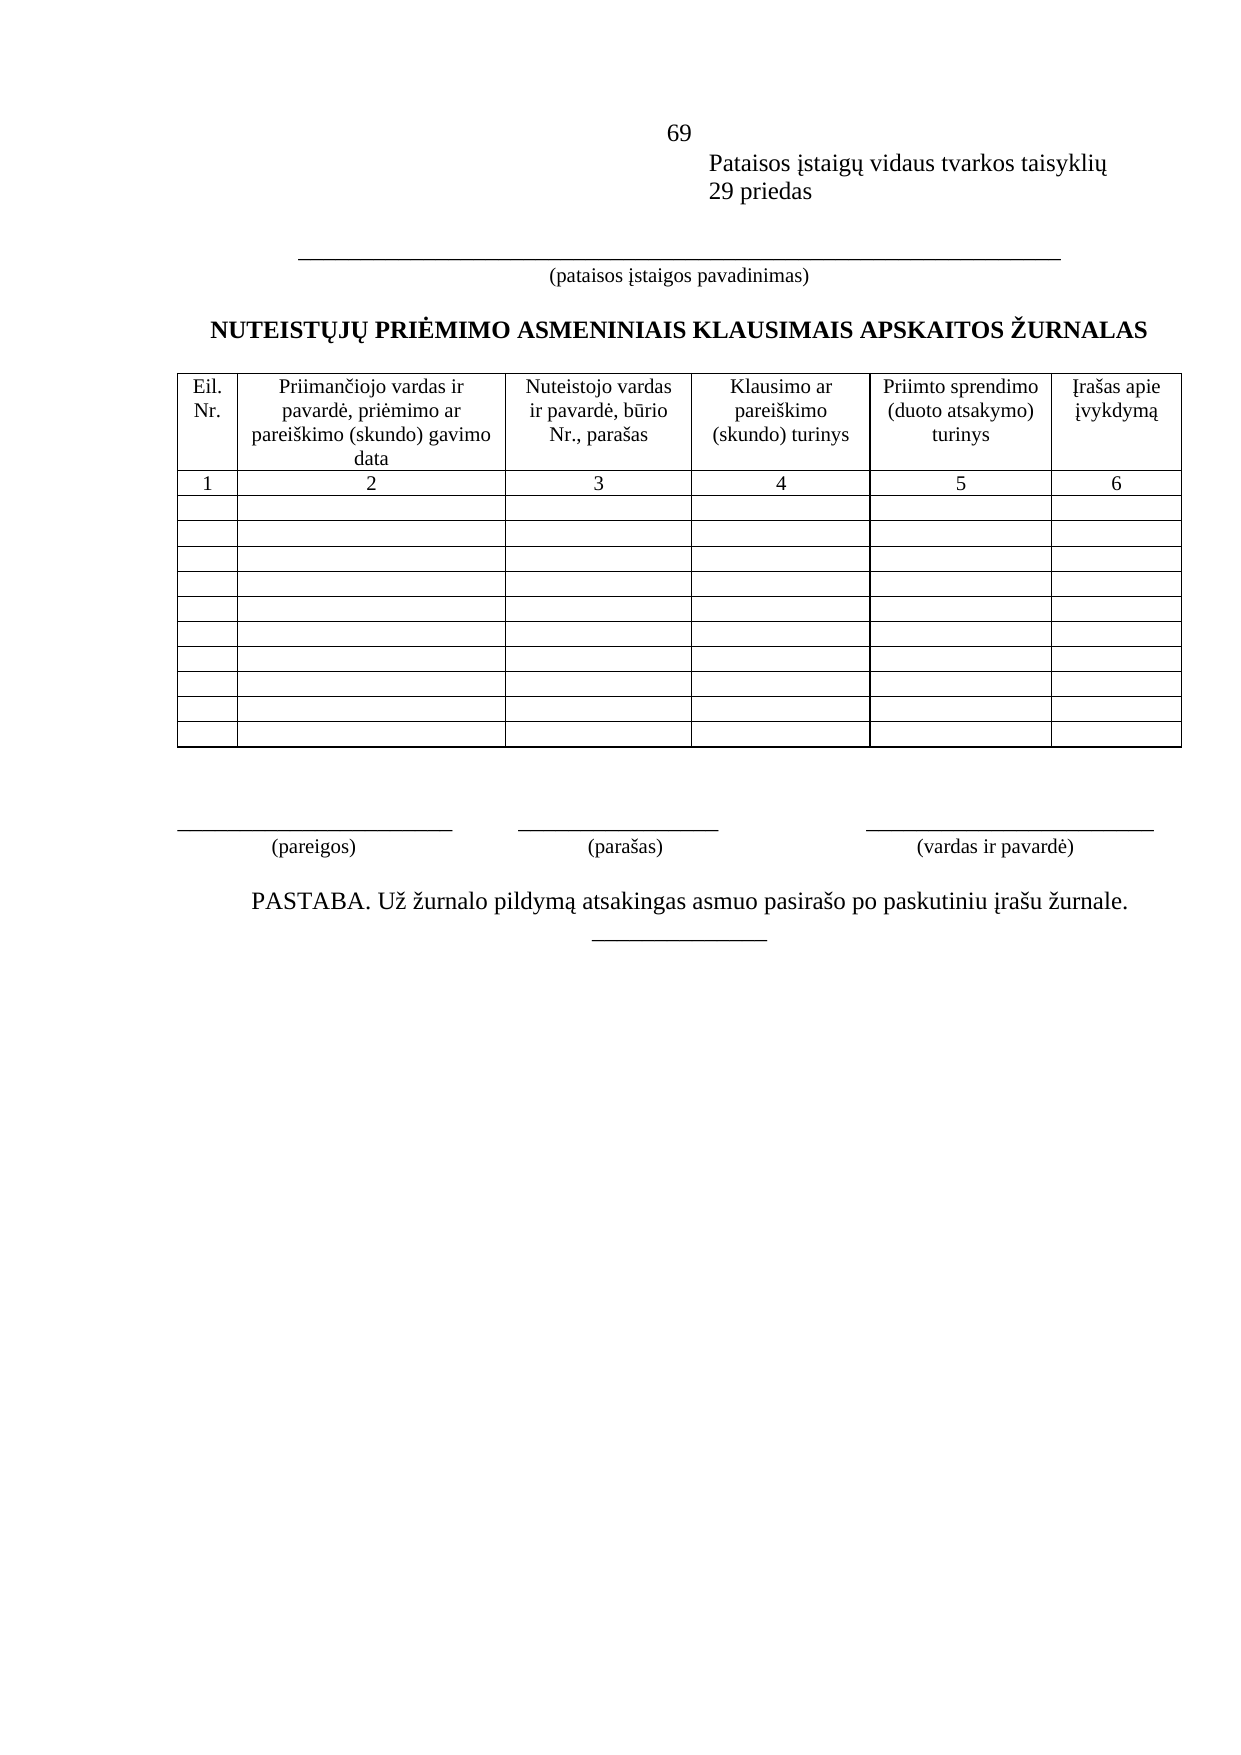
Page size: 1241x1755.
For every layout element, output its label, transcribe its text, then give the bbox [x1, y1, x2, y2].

table_cell [1052, 521, 1181, 546]
table_cell [238, 722, 505, 746]
table_cell [1052, 647, 1181, 671]
table_cell [506, 547, 691, 571]
table_cell [871, 572, 1051, 596]
table_cell [178, 496, 237, 520]
table_cell [871, 521, 1051, 546]
table_cell 4 [692, 471, 869, 495]
text 29 priedas [177, 176, 1181, 205]
table_cell [238, 572, 505, 596]
table_cell [238, 647, 505, 671]
table_cell [692, 496, 869, 520]
text NUTEISTŲJŲ PRIĖMIMO ASMENINIAIS KLAUSIMAIS APSKAITOS ŽURNALAS [177, 315, 1181, 344]
table_cell [1052, 572, 1181, 596]
table_cell [506, 521, 691, 546]
table_header Nuteistojo vardas ir pavardė, būrio Nr., parašas [506, 374, 691, 470]
table_cell [692, 597, 869, 621]
table_cell [506, 572, 691, 596]
table_header Priimto sprendimo (duoto atsakymo) turinys [871, 374, 1051, 470]
table_cell [506, 647, 691, 671]
table_cell [238, 521, 505, 546]
table_cell [1052, 597, 1181, 621]
table_cell [871, 672, 1051, 696]
table_cell 6 [1052, 471, 1181, 495]
table_cell [178, 521, 237, 546]
table_cell [178, 647, 237, 671]
table_cell [506, 697, 691, 721]
table_cell [238, 697, 505, 721]
table_cell [1052, 547, 1181, 571]
table_cell [1052, 697, 1181, 721]
text ______________ [177, 915, 1181, 944]
table_cell [692, 521, 869, 546]
table_cell 3 [506, 471, 691, 495]
table_cell [178, 622, 237, 646]
table_cell [238, 547, 505, 571]
table_cell [871, 647, 1051, 671]
table_cell [506, 496, 691, 520]
table_cell [506, 597, 691, 621]
table_cell [692, 722, 869, 746]
table_cell 1 [178, 471, 237, 495]
text _____________________________________________________________ [177, 234, 1181, 263]
table_header Klausimo ar pareiškimo (skundo) turinys [692, 374, 869, 470]
table_cell [692, 622, 869, 646]
table_cell [692, 547, 869, 571]
table_cell [178, 722, 237, 746]
table_header Eil. Nr. [178, 374, 237, 470]
table_cell [871, 597, 1051, 621]
table_cell [238, 496, 505, 520]
table_cell [178, 672, 237, 696]
table_cell [692, 647, 869, 671]
table_header Įrašas apie įvykdymą [1052, 374, 1181, 470]
table_cell [1052, 622, 1181, 646]
table_cell [178, 597, 237, 621]
table_cell [178, 697, 237, 721]
table_cell [1052, 722, 1181, 746]
table_cell [871, 496, 1051, 520]
table_cell 2 [238, 471, 505, 495]
text (pataisos įstaigos pavadinimas) [177, 263, 1181, 287]
table_cell [1052, 672, 1181, 696]
table_cell [871, 697, 1051, 721]
text Pataisos įstaigų vidaus tvarkos taisyklių [709, 148, 1181, 176]
text PASTABA. Už žurnalo pildymą atsakingas asmuo pasirašo po paskutiniu įrašu žurnale. [177, 886, 1181, 915]
table_cell [238, 672, 505, 696]
table_cell [692, 572, 869, 596]
table_cell [178, 547, 237, 571]
table_cell [871, 622, 1051, 646]
table_cell [506, 622, 691, 646]
text _____________________ ________________ _______________________ [177, 805, 1181, 834]
table_header Priimančiojo vardas ir pavardė, priėmimo ar pareiškimo (skundo) gavimo data [238, 374, 505, 470]
text (pareigos) (parašas) (vardas ir pavardė) [177, 834, 1181, 858]
table_cell [238, 597, 505, 621]
table_cell [238, 622, 505, 646]
table_cell [871, 722, 1051, 746]
table_cell [506, 722, 691, 746]
table_cell 5 [871, 471, 1051, 495]
table_cell [692, 672, 869, 696]
table_cell [692, 697, 869, 721]
table_cell [1052, 496, 1181, 520]
table_cell [506, 672, 691, 696]
table_cell [871, 547, 1051, 571]
table_cell [178, 572, 237, 596]
